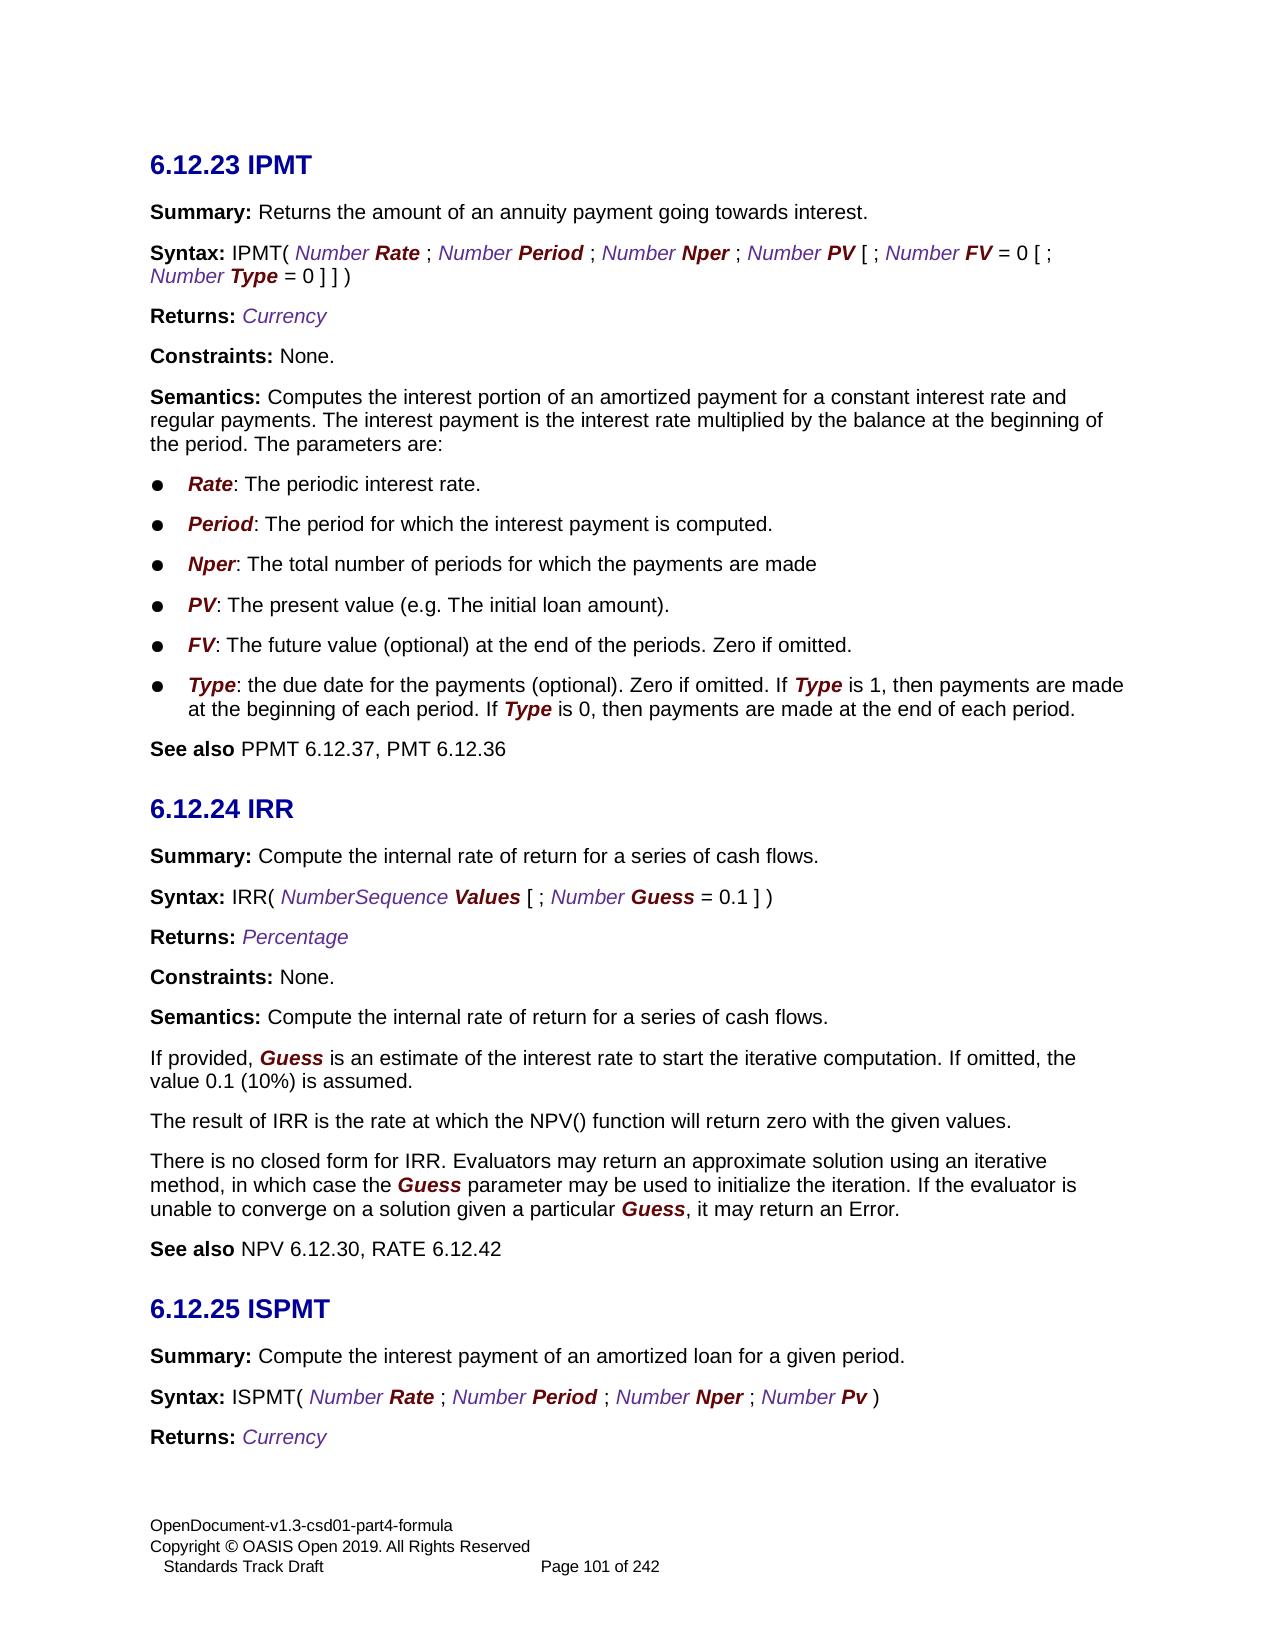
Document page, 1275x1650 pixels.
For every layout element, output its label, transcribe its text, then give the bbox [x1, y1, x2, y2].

text Semantics: Compute the internal rate of return for a series of cash flows. [150, 1006, 1125, 1029]
list FV: The future value (optional) at the end of the periods. Zero if omitted. [150, 633, 1125, 657]
text Summary: Compute the interest payment of an amortized loan for a given period. [150, 1345, 1125, 1368]
subtitle IPMT [150, 150, 1125, 180]
text Summary: Returns the amount of an annuity payment going towards interest. [150, 201, 1125, 224]
text See also PPMT 6.12.37, PMT 6.12.36 [150, 737, 1125, 761]
text Semantics: Computes the interest portion of an amortized payment for a constant interest rate and regular payments. The interest payment is the interest rate multiplied by the balance at the beginning of the period. The parameters are: [150, 385, 1125, 456]
text See also NPV 6.12.30, RATE 6.12.42 [150, 1237, 1125, 1261]
list Period: The period for which the interest payment is computed. [150, 513, 1125, 536]
text Returns: Currency [150, 1425, 1125, 1449]
list Rate: The periodic interest rate. [150, 472, 1125, 496]
text Syntax: IRR( NumberSequence Values [ ; Number Guess = 0.1 ] ) [150, 885, 1125, 909]
text Summary: Compute the internal rate of return for a series of cash flows. [150, 845, 1125, 868]
text Returns: Currency [150, 305, 1125, 328]
list Nper: The total number of periods for which the payments are made [150, 553, 1125, 576]
list PV: The present value (e.g. The initial loan amount). [150, 593, 1125, 617]
subtitle ISPMT [150, 1294, 1125, 1324]
text Constraints: None. [150, 966, 1125, 989]
text There is no closed form for IRR. Evaluators may return an approximate solution using an iterative method, in which case the Guess parameter may be used to initialize the iteration. If the evaluator is unable to converge on a solution given a particular Guess, it may return an Error. [150, 1150, 1125, 1221]
text Constraints: None. [150, 345, 1125, 368]
text Returns: Percentage [150, 925, 1125, 949]
text The result of IRR is the rate at which the NPV() function will return zero with the given values. [150, 1110, 1125, 1133]
text Syntax: ISPMT( Number Rate ; Number Period ; Number Nper ; Number Pv ) [150, 1385, 1125, 1409]
text Syntax: IPMT( Number Rate ; Number Period ; Number Nper ; Number PV [ ; Number FV = 0 [ ; Number Type = 0 ] ] ) [150, 241, 1125, 288]
subtitle IRR [150, 794, 1125, 824]
list Type: the due date for the payments (optional). Zero if omitted. If Type is 1, then payments are made at the beginning of each period. If Type is 0, then payments are made at the end of each period. [150, 673, 1125, 721]
text If provided, Guess is an estimate of the interest rate to start the iterative computation. If omitted, the value 0.1 (10%) is assumed. [150, 1046, 1125, 1093]
